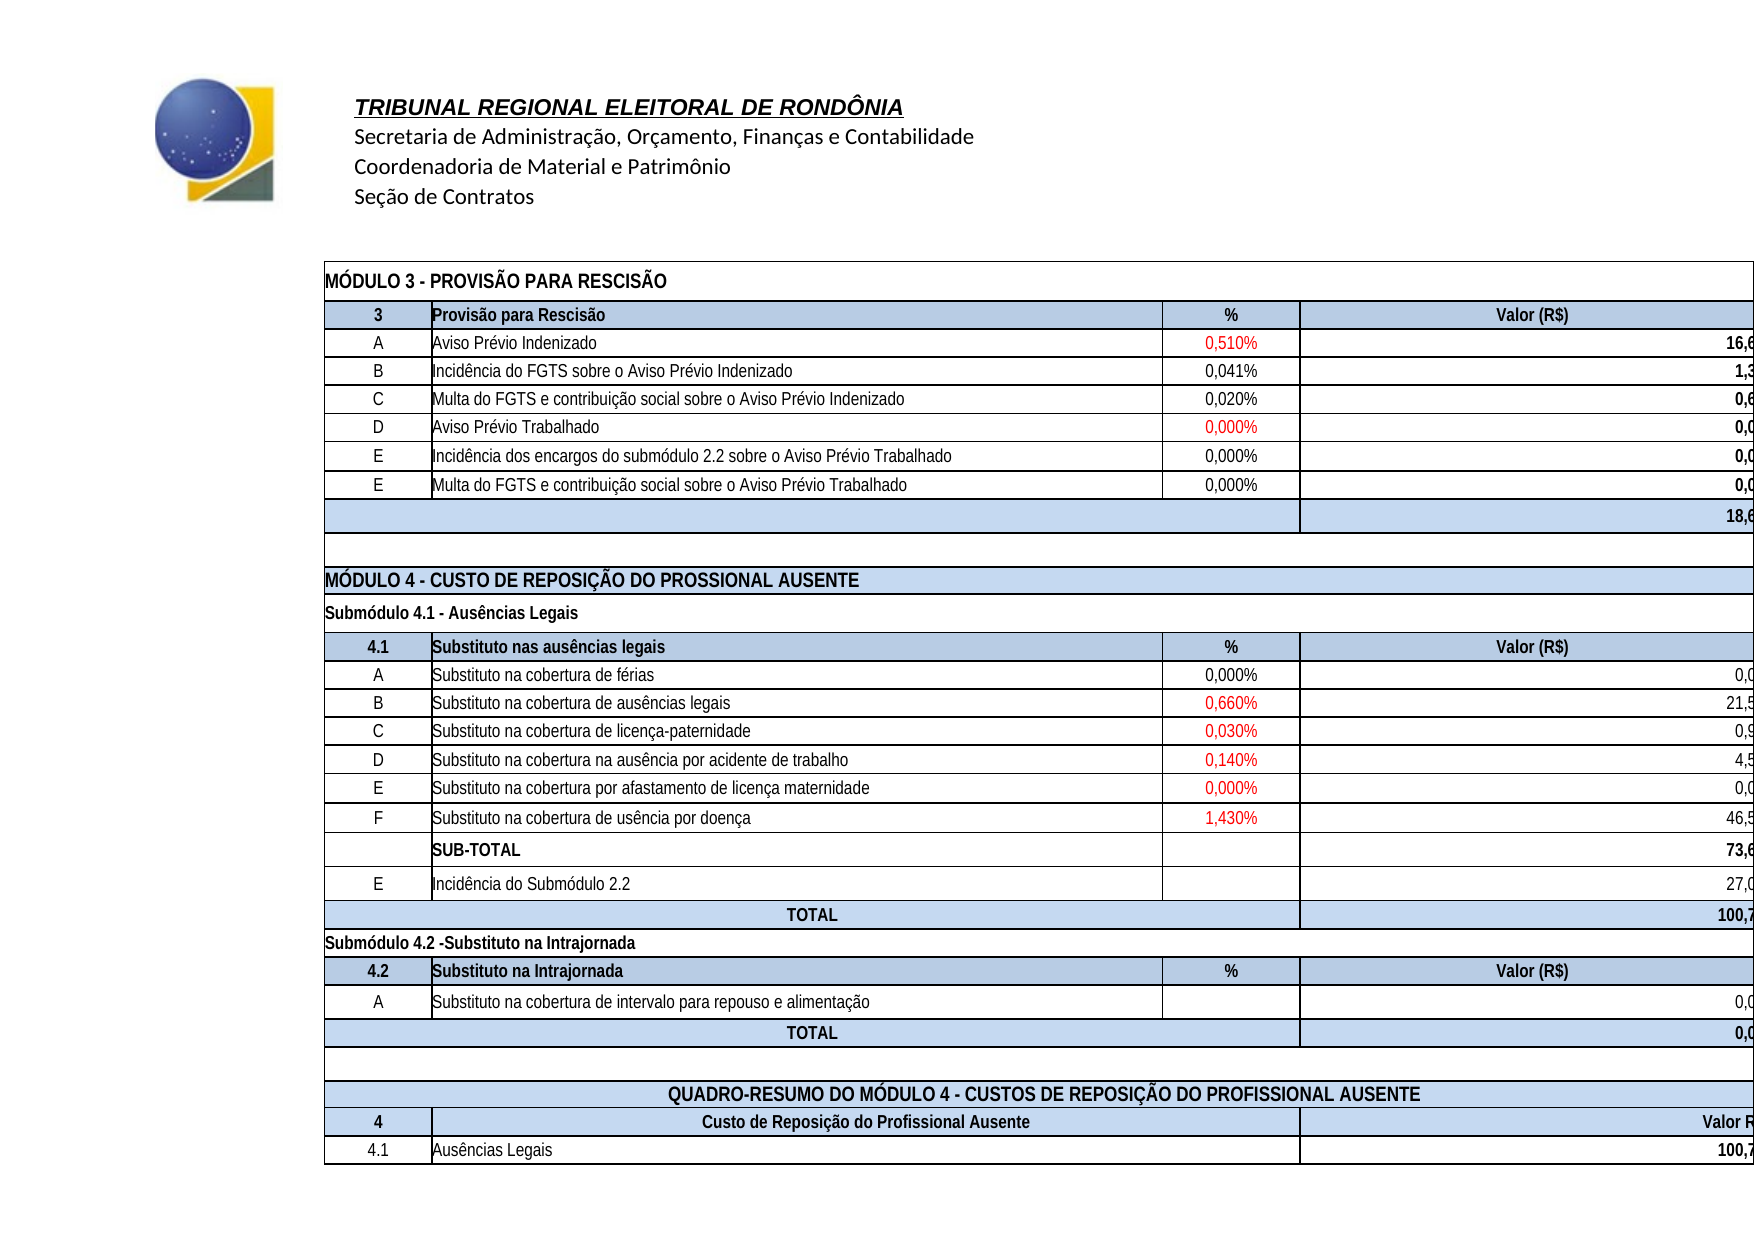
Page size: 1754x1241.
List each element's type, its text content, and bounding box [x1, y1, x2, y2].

table_cell Incidência do Submódulo 2.2 [433, 867, 1162, 900]
table_cell 0,510% [1163, 330, 1299, 356]
table_cell Ausências Legais [433, 1137, 1299, 1163]
table_cell Valor (R$) [1301, 958, 1753, 984]
table_cell Valor (R$) [1301, 302, 1753, 328]
table_cell 0,030% [1163, 718, 1299, 744]
table_cell Substituto na cobertura de licença-paternidade [433, 718, 1162, 744]
table_cell 21,50 [1301, 690, 1753, 716]
table_cell 18,61 [1301, 500, 1753, 532]
table_cell D [325, 414, 431, 441]
table_cell Incidência dos encargos do submódulo 2.2 sobre o Aviso Prévio Trabalhado [433, 442, 1162, 470]
table_cell 0,66 [1301, 386, 1753, 412]
table_cell 4 [325, 1108, 431, 1135]
table_cell [325, 1048, 1753, 1080]
table_cell Multa do FGTS e contribuição social sobre o Aviso Prévio Indenizado [433, 386, 1162, 412]
table_cell 4.1 [325, 633, 431, 660]
table_cell QUADRO-RESUMO DO MÓDULO 4 - CUSTOS DE REPOSIÇÃO DO PROFISSIONAL AUSENTE [325, 1082, 1753, 1107]
table_cell 0,00 [1301, 414, 1753, 441]
table_cell Incidência do FGTS sobre o Aviso Prévio Indenizado [433, 358, 1162, 384]
table_cell 73,62 [1301, 833, 1753, 866]
table_cell Substituto na cobertura de férias [433, 662, 1162, 688]
table_cell 0,00 [1301, 1020, 1753, 1046]
table_cell 0,000% [1163, 472, 1299, 498]
table_cell 100,71 [1301, 901, 1753, 928]
table_cell C [325, 718, 431, 744]
table_cell A [325, 662, 431, 688]
table_cell Substituto na Intrajornada [433, 958, 1162, 984]
table_cell MÓDULO 4 - CUSTO DE REPOSIÇÃO DO PROSSIONAL AUSENTE [325, 568, 1753, 593]
table_cell [1163, 986, 1299, 1018]
table_cell Submódulo 4.1 - Ausências Legais [325, 595, 1753, 632]
table_cell SUB-TOTAL [433, 833, 1162, 866]
table_cell MÓDULO 3 - PROVISÃO PARA RESCISÃO [325, 262, 1753, 300]
table_cell 16,61 [1301, 330, 1753, 356]
table_cell 4,56 [1301, 746, 1753, 772]
table_cell F [325, 804, 431, 832]
table_cell 0,000% [1163, 414, 1299, 441]
table_cell 0,98 [1301, 718, 1753, 744]
table_cell Substituto nas ausências legais [433, 633, 1162, 660]
table_cell TOTAL [325, 901, 1299, 928]
table_cell 0,00 [1301, 472, 1753, 498]
table_cell Aviso Prévio Indenizado [433, 330, 1162, 356]
table_cell 0,140% [1163, 746, 1299, 772]
table_cell [325, 500, 1299, 532]
table_cell Custo de Reposição do Profissional Ausente [433, 1108, 1299, 1135]
table_cell E [325, 442, 431, 470]
table_cell 0,660% [1163, 690, 1299, 716]
table_cell 0,020% [1163, 386, 1299, 412]
table_cell 0,00 [1301, 442, 1753, 470]
table_cell 1,430% [1163, 804, 1299, 832]
table_cell E [325, 472, 431, 498]
table_cell Valor (R$) [1301, 633, 1753, 660]
table_cell 1,33 [1301, 358, 1753, 384]
table_cell 100,71 [1301, 1137, 1753, 1163]
table_cell Substituto na cobertura de intervalo para repouso e alimentação [433, 986, 1162, 1018]
table_cell B [325, 358, 431, 384]
table_cell Substituto na cobertura por afastamento de licença maternidade [433, 774, 1162, 802]
table_cell [1163, 833, 1299, 866]
table_cell TOTAL [325, 1020, 1299, 1046]
table_cell A [325, 330, 431, 356]
table_cell A [325, 986, 431, 1018]
table_cell 3 [325, 302, 431, 328]
table_cell % [1163, 958, 1299, 984]
table_cell 0,00 [1301, 662, 1753, 688]
table_cell E [325, 867, 431, 900]
table_cell Substituto na cobertura na ausência por acidente de trabalho [433, 746, 1162, 772]
table_cell 27,09 [1301, 867, 1753, 900]
table_cell Substituto na cobertura de ausências legais [433, 690, 1162, 716]
table_cell Multa do FGTS e contribuição social sobre o Aviso Prévio Trabalhado [433, 472, 1162, 498]
table_cell Submódulo 4.2 -Substituto na Intrajornada [325, 930, 1753, 956]
table_cell % [1163, 302, 1299, 328]
table_cell E [325, 774, 431, 802]
table_cell 0,00 [1301, 986, 1753, 1018]
table_cell 4.1 [325, 1137, 431, 1163]
table_cell 46,58 [1301, 804, 1753, 832]
table_cell Aviso Prévio Trabalhado [433, 414, 1162, 441]
table_cell [1163, 867, 1299, 900]
table_cell [325, 534, 1753, 566]
table_cell B [325, 690, 431, 716]
table_cell 0,041% [1163, 358, 1299, 384]
table_cell Substituto na cobertura de usência por doença [433, 804, 1162, 832]
table_cell 4.2 [325, 958, 431, 984]
table_cell 0,000% [1163, 662, 1299, 688]
table_cell Provisão para Rescisão [433, 302, 1162, 328]
table_cell 0,000% [1163, 774, 1299, 802]
table_cell 0,000% [1163, 442, 1299, 470]
table_cell 0,00 [1301, 774, 1753, 802]
table_cell D [325, 746, 431, 772]
table_cell C [325, 386, 431, 412]
table_cell Valor R$ [1301, 1108, 1753, 1135]
table_cell [325, 833, 431, 866]
table_cell % [1163, 633, 1299, 660]
